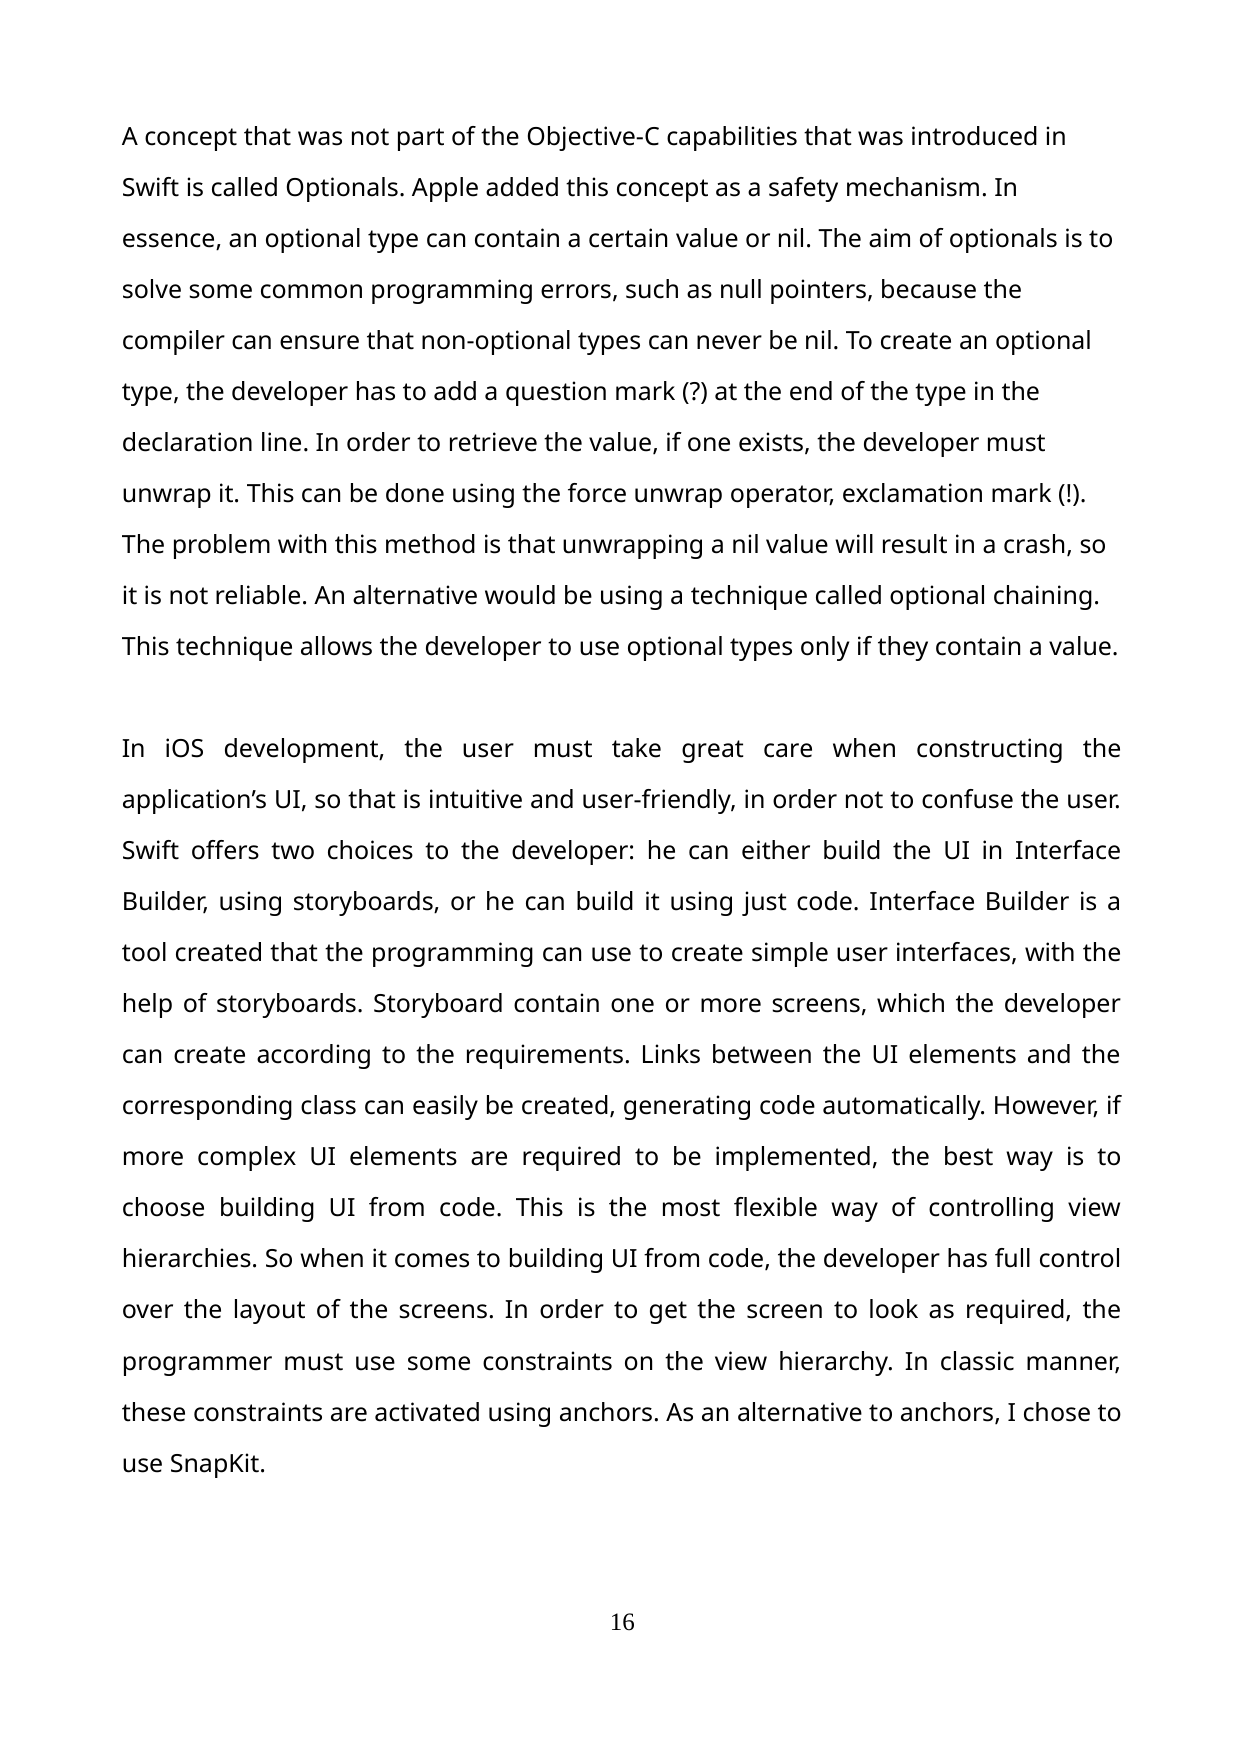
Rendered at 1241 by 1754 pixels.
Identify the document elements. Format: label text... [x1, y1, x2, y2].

text In iOS development, the user must take great care when constructing the application’s UI, so that is intuitive and user-friendly, in order not to confuse the user. Swift offers two choices to the developer: he can either build the UI in Interface Builder, using storyboards, or he can build it using just code. Interface Builder is a tool created that the programming can use to create simple user interfaces, with the help of storyboards. Storyboard contain one or more screens, which the developer can create according to the requirements. Links between the UI elements and the corresponding class can easily be created, generating code automatically. However, if more complex UI elements are required to be implemented, the best way is to choose building UI from code. This is the most flexible way of controlling view hierarchies. So when it comes to building UI from code, the developer has full control over the layout of the screens. In order to get the screen to look as required, the programmer must use some constraints on the view hierarchy. In classic manner, these constraints are activated using anchors. As an alternative to anchors, I chose to use SnapKit. [122, 731, 1122, 1479]
text A concept that was not part of the Objective-C capabilities that was introduced in Swift is called Optionals. Apple added this concept as a safety mechanism. In essence, an optional type can contain a certain value or nil. The aim of optionals is to solve some common programming errors, such as null pointers, because the compiler can ensure that non-optional types can never be nil. To create an optional type, the developer has to add a question mark (?) at the end of the type in the declaration line. In order to retrieve the value, if one exists, the developer must unwrap it. This can be done using the force unwrap operator, exclamation mark (!). The problem with this method is that unwrapping a nil value will result in a crash, so it is not reliable. An alternative would be using a technique called optional chaining. This technique allows the developer to use optional types only if they contain a value. [122, 118, 1122, 663]
